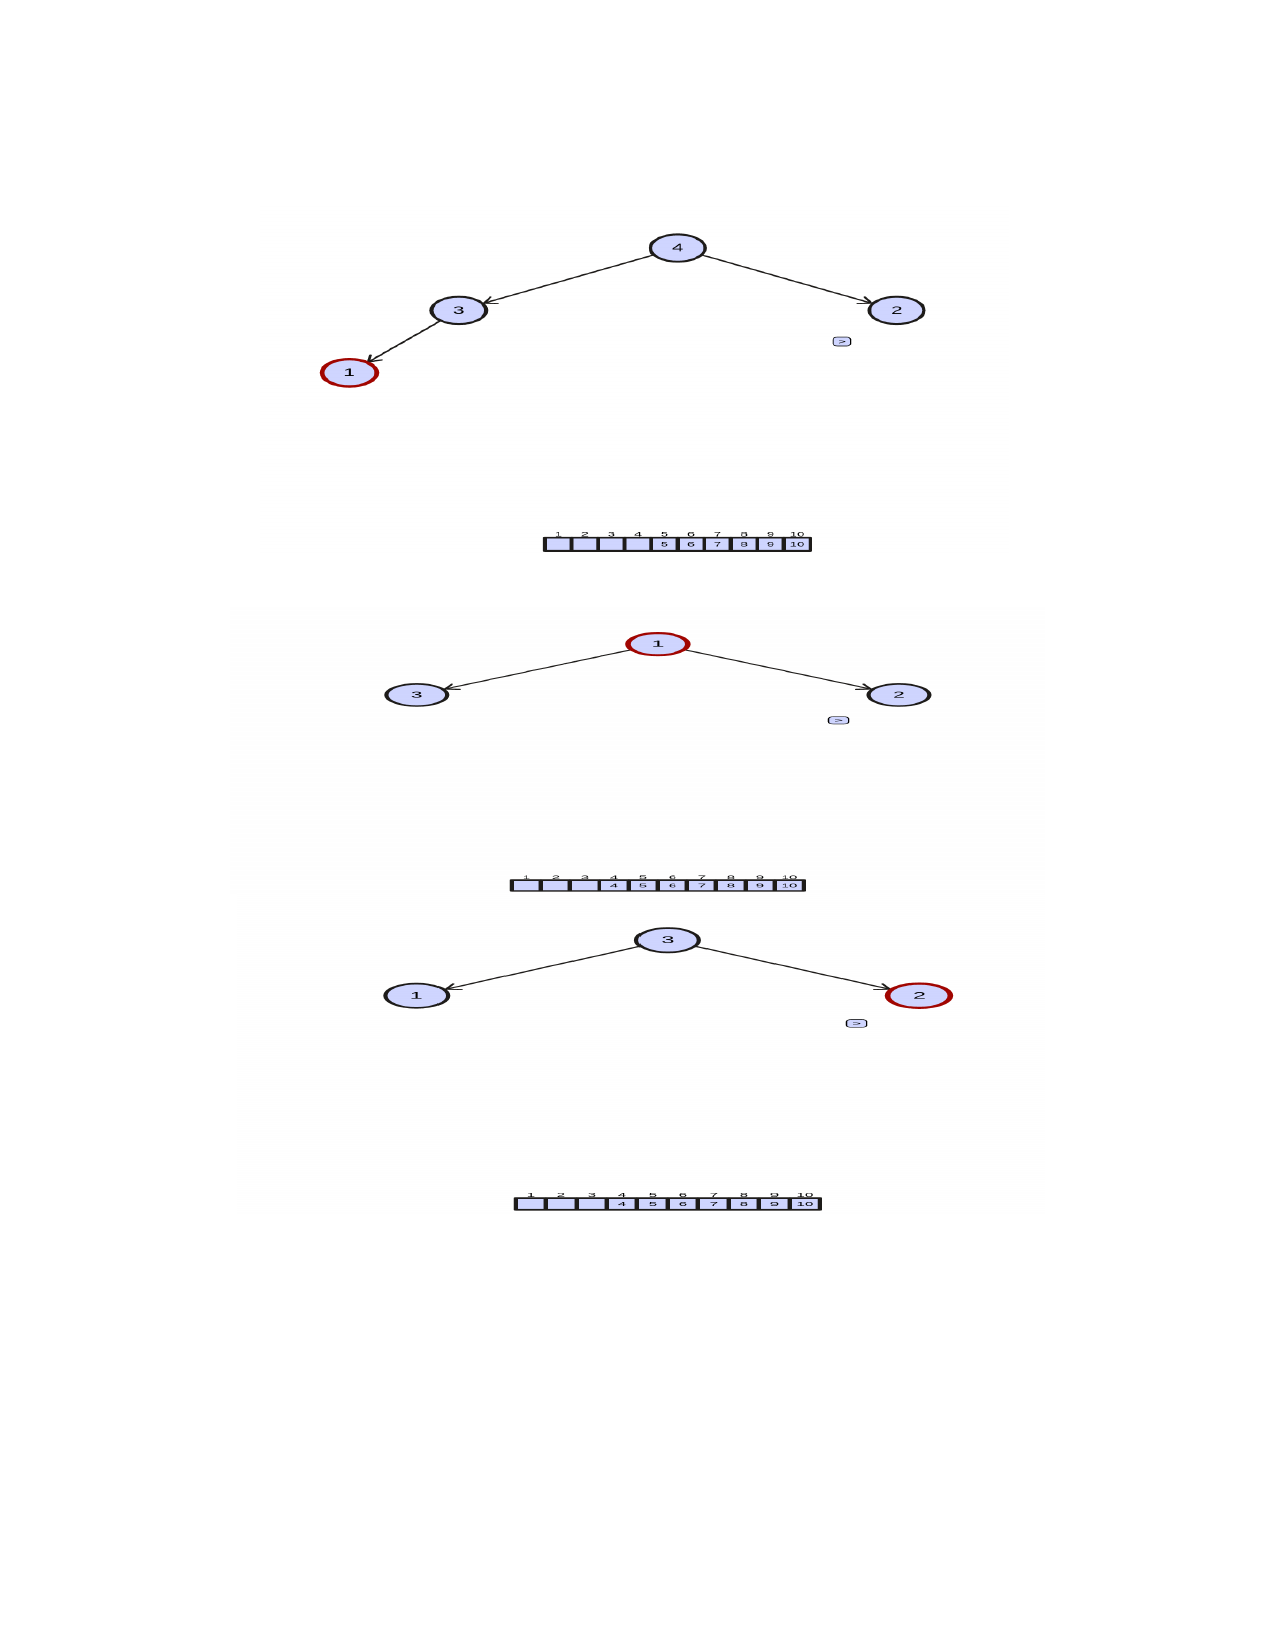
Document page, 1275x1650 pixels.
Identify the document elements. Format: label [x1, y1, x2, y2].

picture [230, 606, 1045, 1214]
picture [260, 203, 1009, 555]
